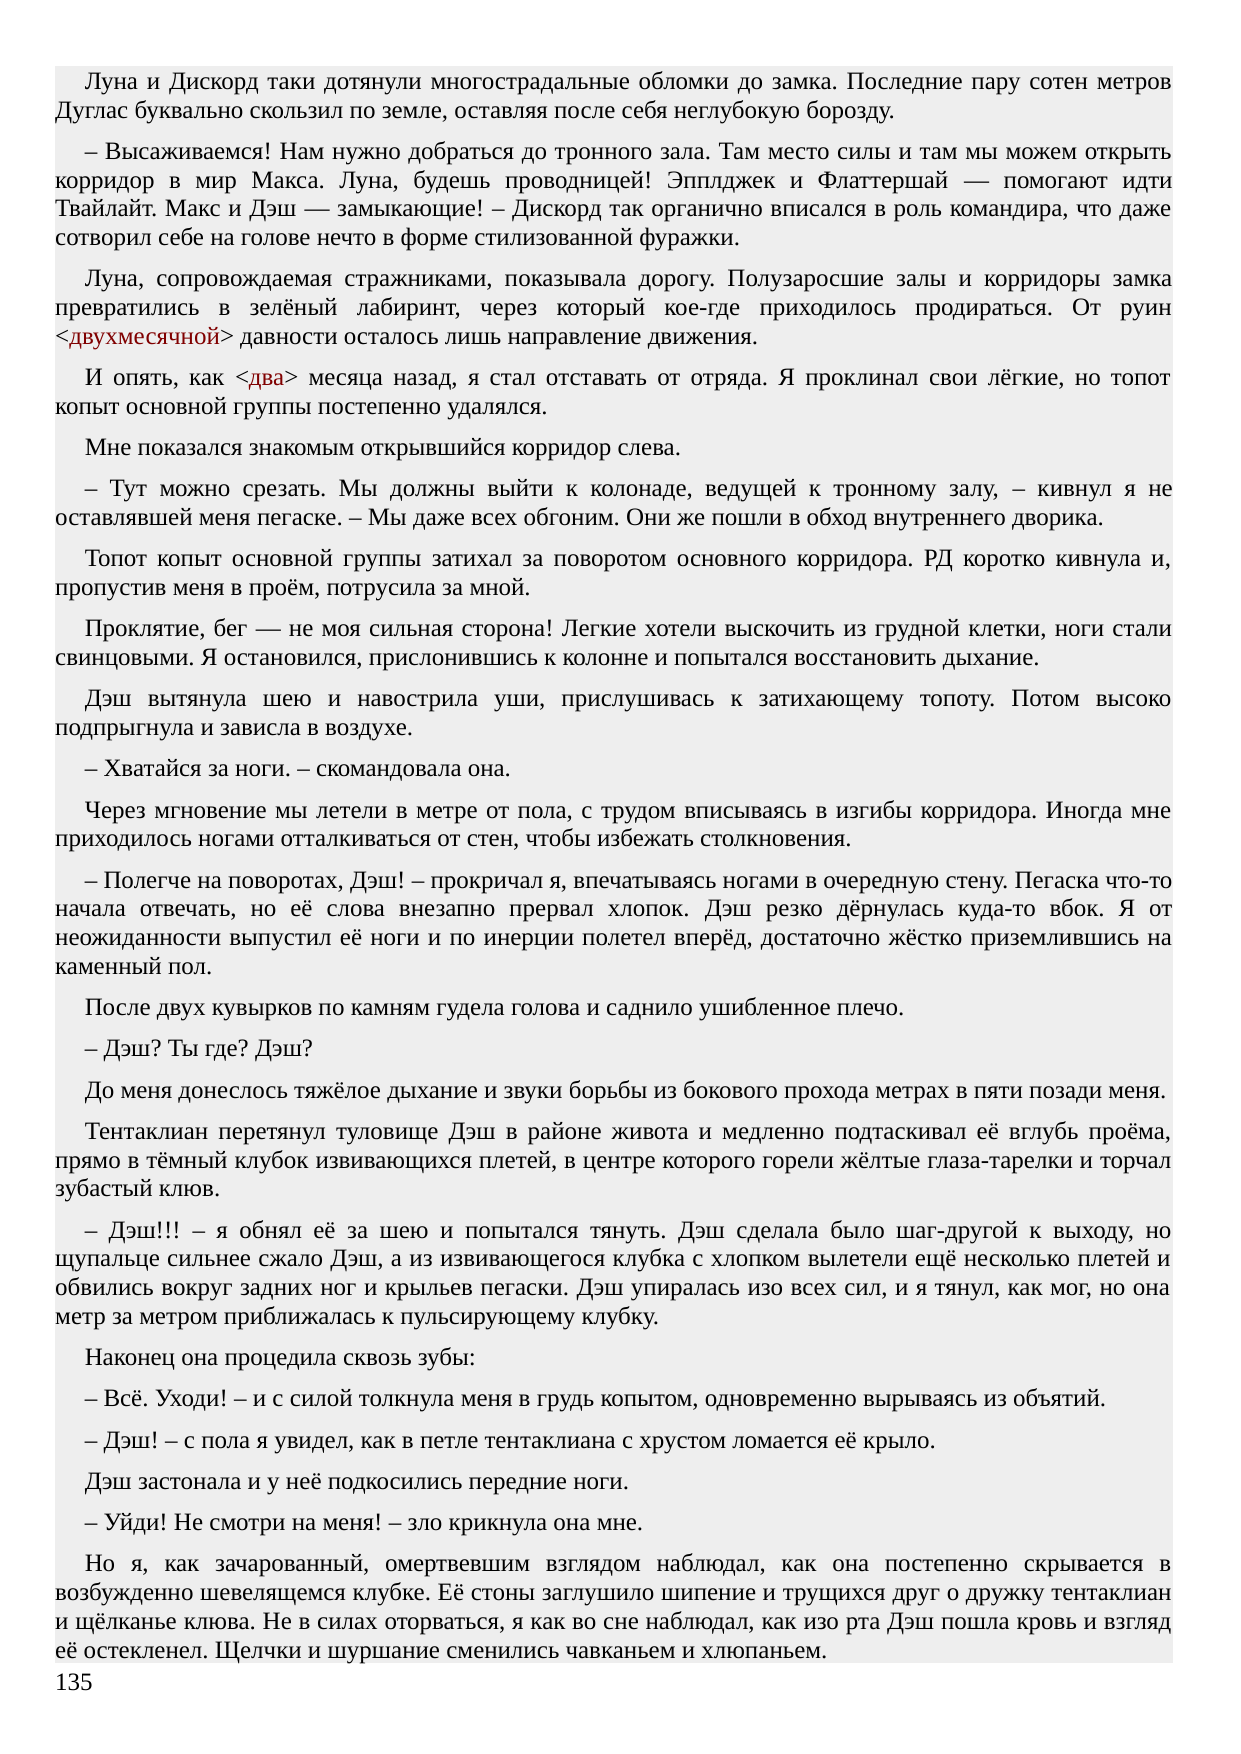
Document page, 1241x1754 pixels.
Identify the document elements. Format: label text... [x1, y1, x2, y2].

text – Дэш! – с пола я увидел, как в петле тентаклиана с хрустом ломается её крыло. [55, 1425, 1173, 1453]
text – Хватайся за ноги. – скомандовала она. [55, 753, 1173, 782]
text Луна и Дискорд таки дотянули многострадальные обломки до замка. Последние пару сотен метров Дуглас буквально скользил по земле, оставляя после себя неглубокую борозду. [55, 66, 1173, 123]
text После двух кувырков по камням гудела голова и саднило ушибленное плечо. [55, 992, 1173, 1021]
text До меня донеслось тяжёлое дыхание и звуки борьбы из бокового прохода метрах в пяти позади меня. [55, 1075, 1173, 1103]
text Топот копыт основной группы затихал за поворотом основного корридора. РД коротко кивнула и, пропустив меня в проём, потрусила за мной. [55, 543, 1173, 601]
text – Дэш!!! – я обнял её за шею и попытался тянуть. Дэш сделала было шаг-другой к выходу, но щупальце сильнее сжало Дэш, а из извивающегося клубка с хлопком вылетели ещё несколько плетей и обвились вокруг задних ног и крыльев пегаски. Дэш упиралась изо всех сил, и я тянул, как мог, но она метр за метром приближалась к пульсирующему клубку. [55, 1215, 1173, 1330]
text Мне показался знакомым открывшийся корридор слева. [55, 432, 1173, 461]
text Наконец она процедила сквозь зубы: [55, 1342, 1173, 1371]
text Дэш застонала и у неё подкосились передние ноги. [55, 1466, 1173, 1495]
text Тентаклиан перетянул туловище Дэш в районе живота и медленно подтаскивал её вглубь проёма, прямо в тёмный клубок извивающихся плетей, в центре которого горели жёлтые глаза-тарелки и торчал зубастый клюв. [55, 1116, 1173, 1202]
text Проклятие, бег — не моя сильная сторона! Легкие хотели выскочить из грудной клетки, ноги стали свинцовыми. Я остановился, прислонившись к колонне и попытался восстановить дыхание. [55, 613, 1173, 671]
text Луна, сопровождаемая стражниками, показывала дорогу. Полузаросшие залы и корридоры замка превратились в зелёный лабиринт, через который кое-где приходилось продираться. От руин <двухмесячной> давности осталось лишь направление движения. [55, 263, 1173, 350]
text – Уйди! Не смотри на меня! – зло крикнула она мне. [55, 1507, 1173, 1536]
text Но я, как зачарованный, омертвевшим взглядом наблюдал, как она постепенно скрывается в возбужденно шевелящемся клубке. Её стоны заглушило шипение и трущихся друг о дружку тентаклиан и щёлканье клюва. Не в силах оторваться, я как во сне наблюдал, как изо рта Дэш пошла кровь и взгляд её остекленел. Щелчки и шуршание сменились чавканьем и хлюпаньем. [55, 1548, 1173, 1663]
text И опять, как <два> месяца назад, я стал отставать от отряда. Я проклинал свои лёгкие, но топот копыт основной группы постепенно удалялся. [55, 362, 1173, 420]
text – Дэш? Ты где? Дэш? [55, 1033, 1173, 1062]
text – Всё. Уходи! – и с силой толкнула меня в грудь копытом, одновременно вырываясь из объятий. [55, 1383, 1173, 1412]
text – Высаживаемся! Нам нужно добраться до тронного зала. Там место силы и там мы можем открыть корридор в мир Макса. Луна, будешь проводницей! Эпплджек и Флаттершай — помогают идти Твайлайт. Макс и Дэш — замыкающие! – Дискорд так органично вписался в роль командира, что даже сотворил себе на голове нечто в форме стилизованной фуражки. [55, 136, 1173, 251]
text – Тут можно срезать. Мы должны выйти к колонаде, ведущей к тронному залу, – кивнул я не оставлявшей меня пегаске. – Мы даже всех обгоним. Они же пошли в обход внутреннего дворика. [55, 473, 1173, 531]
text Дэш вытянула шею и навострила уши, прислушивась к затихающему топоту. Потом высоко подпрыгнула и зависла в воздухе. [55, 683, 1173, 741]
text Через мгновение мы летели в метре от пола, с трудом вписываясь в изгибы корридора. Иногда мне приходилось ногами отталкиваться от стен, чтобы избежать столкновения. [55, 795, 1173, 852]
text – Полегче на поворотах, Дэш! – прокричал я, впечатываясь ногами в очередную стену. Пегаска что-то начала отвечать, но её слова внезапно прервал хлопок. Дэш резко дёрнулась куда-то вбок. Я от неожиданности выпустил её ноги и по инерции полетел вперёд, достаточно жёстко приземлившись на каменный пол. [55, 865, 1173, 980]
